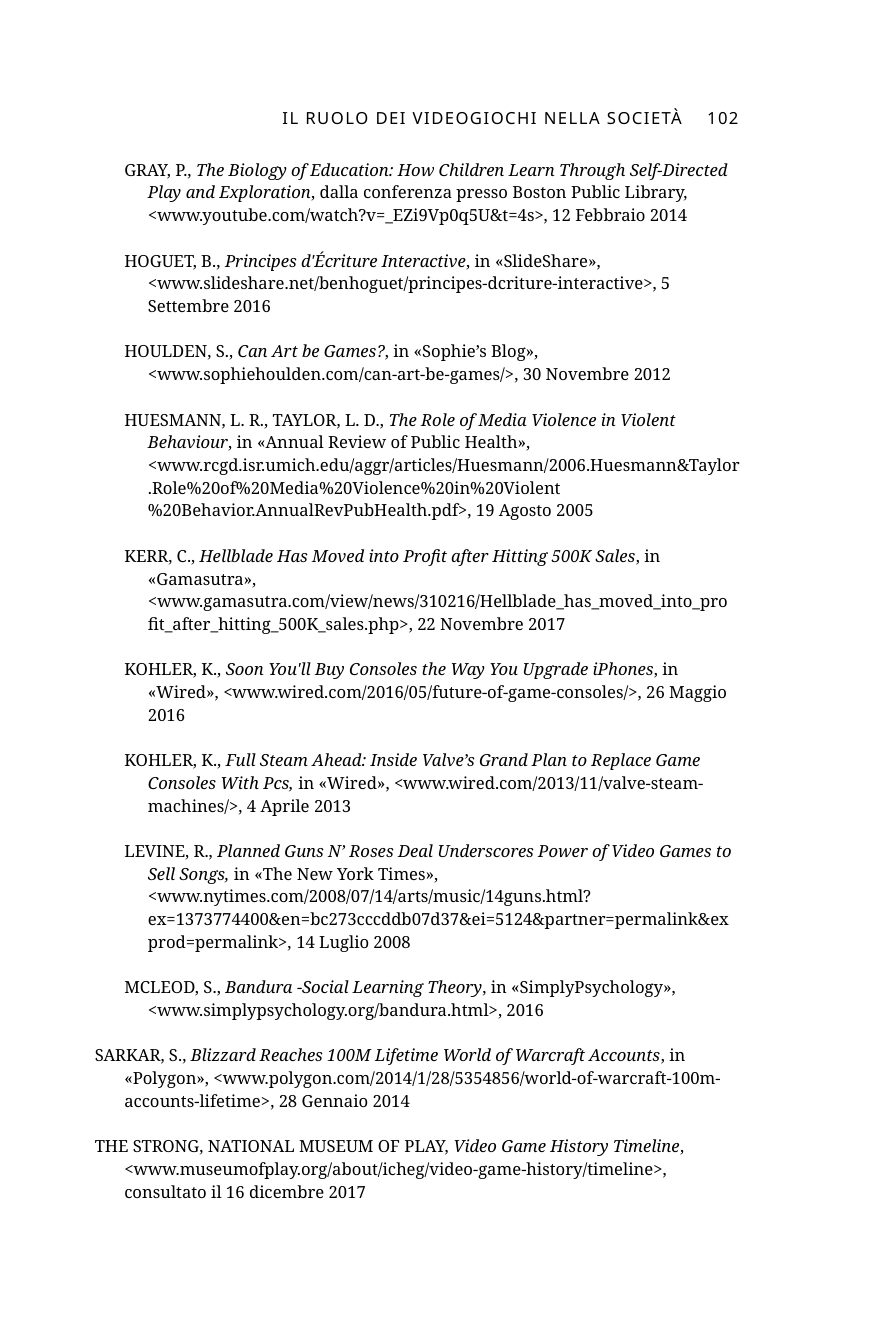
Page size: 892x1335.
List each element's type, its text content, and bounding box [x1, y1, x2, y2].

text KERR, C., Hellblade Has Moved into Profit after Hitting 500K Sales, in «Gamasutra», <www.gamasutra.com/view/news/310216/Hellblade_has_moved_into_profit_after_hitting_500K_sales.php>, 22 Novembre 2017 [124, 544, 738, 635]
text HUESMANN, L. R., TAYLOR, L. D., The Role of Media Violence in Violent Behaviour, in «Annual Review of Public Health», <www.rcgd.isr.umich.edu/aggr/articles/Huesmann/2006.Huesmann&Taylor.Role%20of%20Media%20Violence%20in%20Violent%20Behavior.AnnualRevPubHealth.pdf>, 19 Agosto 2005 [124, 408, 738, 522]
text HOULDEN, S., Can Art be Games?, in «Sophie’s Blog», <www.sophiehoulden.com/can-art-be-games/>, 30 Novembre 2012 [124, 340, 738, 386]
text LEVINE, R., Planned Guns N’ Roses Deal Underscores Power of Video Games to Sell Songs, in «The New York Times», <www.nytimes.com/2008/07/14/arts/music/14guns.html?ex=1373774400&en=bc273cccddb07d37&ei=5124&partner=permalink&exprod=permalink>, 14 Luglio 2008 [124, 840, 738, 953]
text SARKAR, S., Blizzard Reaches 100M Lifetime World of Warcraft Accounts, in «Polygon», <www.polygon.com/2014/1/28/5354856/world-of-warcraft-100m-accounts-lifetime>, 28 Gennaio 2014 [94, 1044, 738, 1112]
text KOHLER, K., Soon You'll Buy Consoles the Way You Upgrade iPhones, in «Wired», <www.wired.com/2016/05/future-of-game-consoles/>, 26 Maggio 2016 [124, 658, 738, 726]
text HOGUET, B., Principes d'Écriture Interactive, in «SlideShare», <www.slideshare.net/benhoguet/principes-dcriture-interactive>, 5 Settembre 2016 [124, 249, 738, 317]
text MCLEOD, S., Bandura -Social Learning Theory, in «SimplyPsychology», <www.simplypsychology.org/bandura.html>, 2016 [124, 976, 738, 1021]
text KOHLER, K., Full Steam Ahead: Inside Valve’s Grand Plan to Replace Game Consoles With Pcs, in «Wired», <www.wired.com/2013/11/valve-steam-machines/>, 4 Aprile 2013 [124, 749, 738, 817]
text THE STRONG, NATIONAL MUSEUM OF PLAY, Video Game History Timeline, <www.museumofplay.org/about/icheg/video-game-history/timeline>, consultato il 16 dicembre 2017 [94, 1135, 738, 1203]
text GRAY, P., The Biology of Education: How Children Learn Through Self-Directed Play and Exploration, dalla conferenza presso Boston Public Library, <www.youtube.com/watch?v=_EZi9Vp0q5U&t=4s>, 12 Febbraio 2014 [124, 158, 738, 227]
